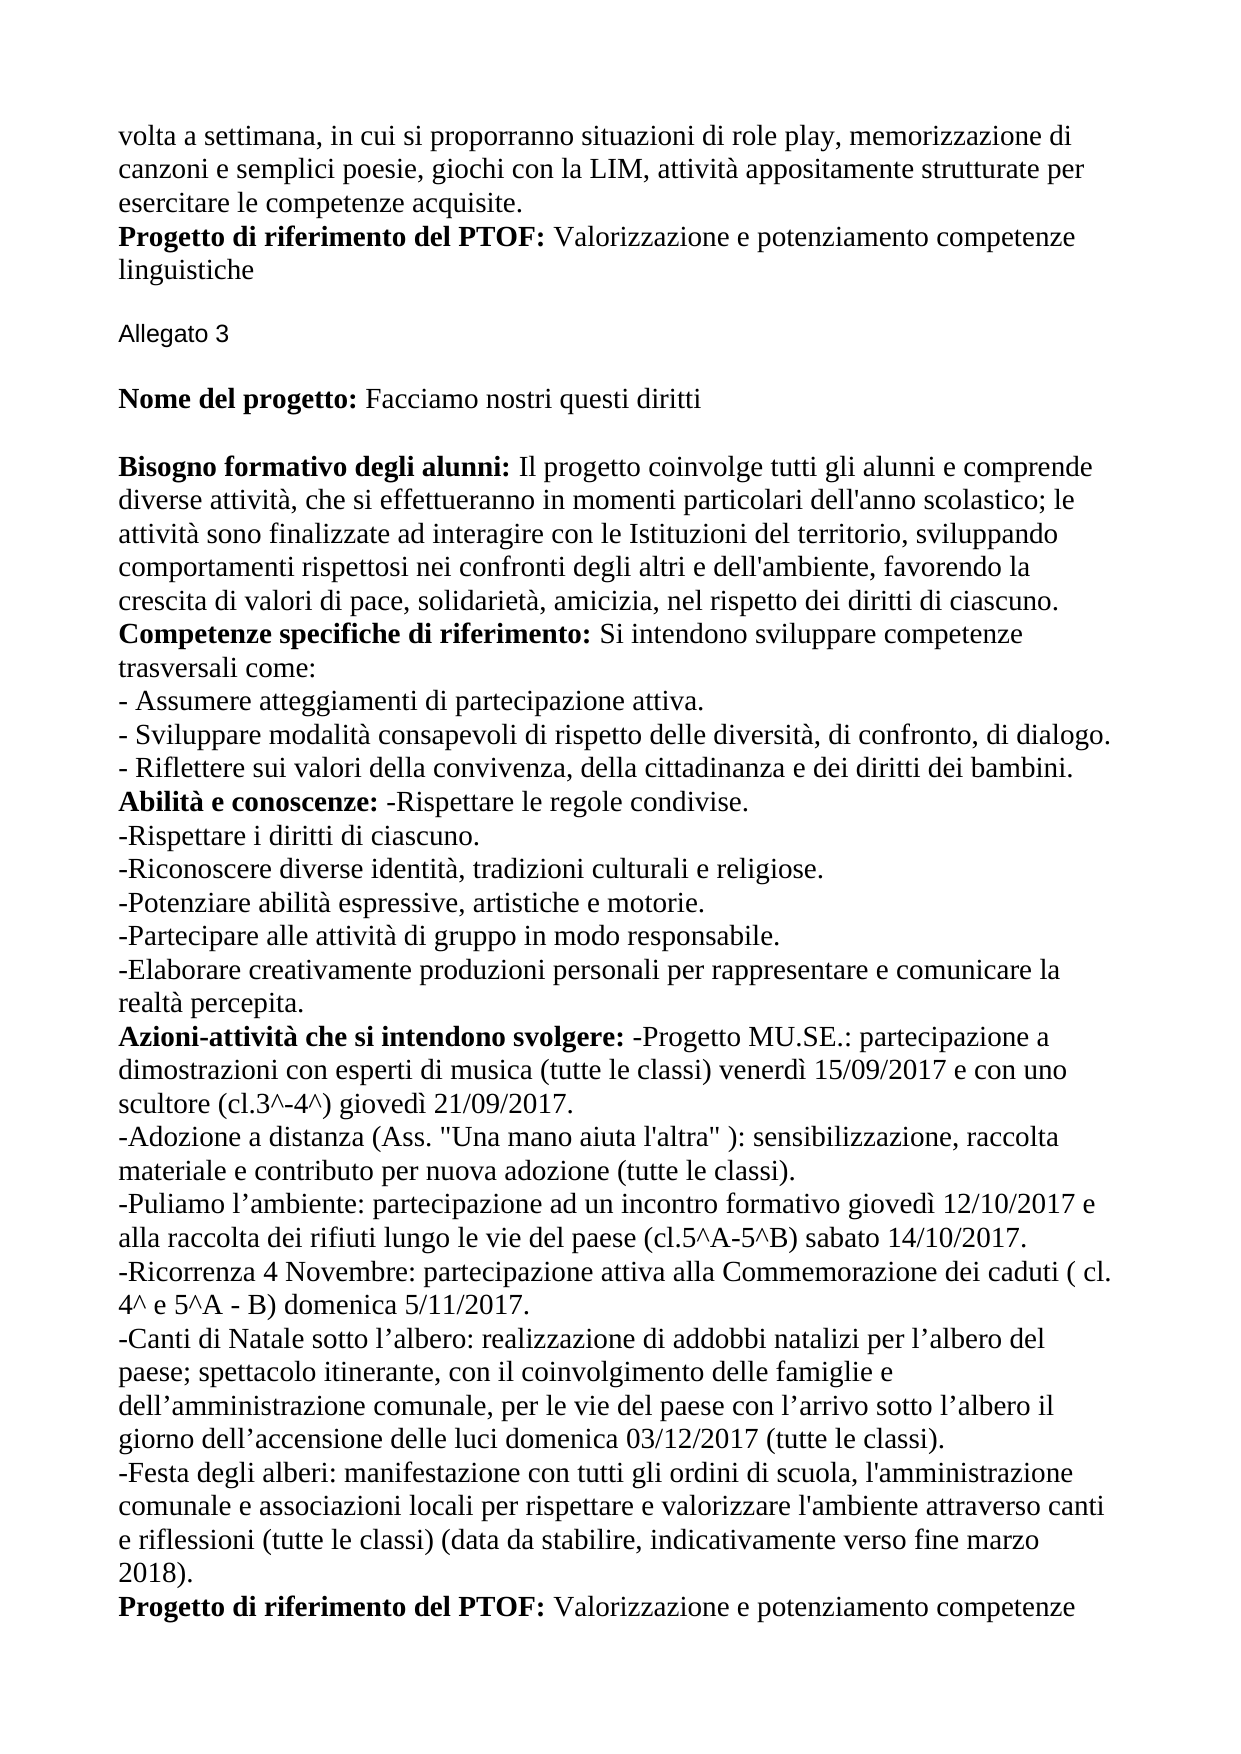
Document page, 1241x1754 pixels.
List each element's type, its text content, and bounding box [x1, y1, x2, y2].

text Allegato 3 [118, 319, 1122, 348]
text scultore (cl.3^-4^) giovedì 21/09/2017. [118, 1086, 1122, 1119]
text - Sviluppare modalità consapevoli di rispetto delle diversità, di confronto, di dialogo. [118, 717, 1122, 751]
text -Partecipare alle attività di gruppo in modo responsabile. [118, 918, 1122, 952]
text canzoni e semplici poesie, giochi con la LIM, attività appositamente strutturate per [118, 152, 1122, 185]
text giorno dell’accensione delle luci domenica 03/12/2017 (tutte le classi). [118, 1421, 1122, 1455]
text materiale e contributo per nuova adozione (tutte le classi). [118, 1153, 1122, 1187]
text -Puliamo l’ambiente: partecipazione ad un incontro formativo giovedì 12/10/2017 e [118, 1187, 1122, 1220]
text Competenze specifiche di riferimento: Si intendono sviluppare competenze [118, 616, 1122, 650]
text 4^ e 5^A - B) domenica 5/11/2017. [118, 1287, 1122, 1321]
text Abilità e conoscenze: -Rispettare le regole condivise. [118, 784, 1122, 818]
text comunale e associazioni locali per rispettare e valorizzare l'ambiente attraverso canti [118, 1488, 1122, 1522]
text linguistiche [118, 252, 1122, 286]
text Progetto di riferimento del PTOF: Valorizzazione e potenziamento competenze [118, 1589, 1122, 1623]
text -Elaborare creativamente produzioni personali per rappresentare e comunicare la [118, 952, 1122, 985]
text -Rispettare i diritti di ciascuno. [118, 818, 1122, 851]
text -Potenziare abilità espressive, artistiche e motorie. [118, 885, 1122, 918]
text realtà percepita. [118, 985, 1122, 1019]
text Bisogno formativo degli alunni: Il progetto coinvolge tutti gli alunni e comprende [118, 449, 1122, 482]
text Nome del progetto: Facciamo nostri questi diritti [118, 382, 1122, 415]
text - Assumere atteggiamenti di partecipazione attiva. [118, 683, 1122, 717]
text paese; spettacolo itinerante, con il coinvolgimento delle famiglie e [118, 1354, 1122, 1388]
text 2018). [118, 1556, 1122, 1589]
text trasversali come: [118, 650, 1122, 683]
text alla raccolta dei rifiuti lungo le vie del paese (cl.5^A-5^B) sabato 14/10/2017. [118, 1220, 1122, 1254]
text diverse attività, che si effettueranno in momenti particolari dell'anno scolastico; le [118, 482, 1122, 516]
text -Riconoscere diverse identità, tradizioni culturali e religiose. [118, 851, 1122, 885]
text volta a settimana, in cui si proporranno situazioni di role play, memorizzazione di [118, 118, 1122, 152]
text -Canti di Natale sotto l’albero: realizzazione di addobbi natalizi per l’albero del [118, 1321, 1122, 1354]
text - Riflettere sui valori della convivenza, della cittadinanza e dei diritti dei bambini. [118, 751, 1122, 784]
text crescita di valori di pace, solidarietà, amicizia, nel rispetto dei diritti di ciascuno. [118, 583, 1122, 616]
text -Festa degli alberi: manifestazione con tutti gli ordini di scuola, l'amministrazione [118, 1455, 1122, 1488]
text e riflessioni (tutte le classi) (data da stabilire, indicativamente verso fine marzo [118, 1522, 1122, 1556]
text dell’amministrazione comunale, per le vie del paese con l’arrivo sotto l’albero il [118, 1388, 1122, 1421]
text esercitare le competenze acquisite. [118, 185, 1122, 219]
text -Adozione a distanza (Ass. "Una mano aiuta l'altra" ): sensibilizzazione, raccolta [118, 1119, 1122, 1153]
text attività sono finalizzate ad interagire con le Istituzioni del territorio, sviluppando [118, 516, 1122, 549]
text Progetto di riferimento del PTOF: Valorizzazione e potenziamento competenze [118, 219, 1122, 252]
text -Ricorrenza 4 Novembre: partecipazione attiva alla Commemorazione dei caduti ( cl. [118, 1254, 1122, 1287]
text Azioni-attività che si intendono svolgere: -Progetto MU.SE.: partecipazione a [118, 1019, 1122, 1052]
text dimostrazioni con esperti di musica (tutte le classi) venerdì 15/09/2017 e con uno [118, 1052, 1122, 1086]
text comportamenti rispettosi nei confronti degli altri e dell'ambiente, favorendo la [118, 549, 1122, 583]
